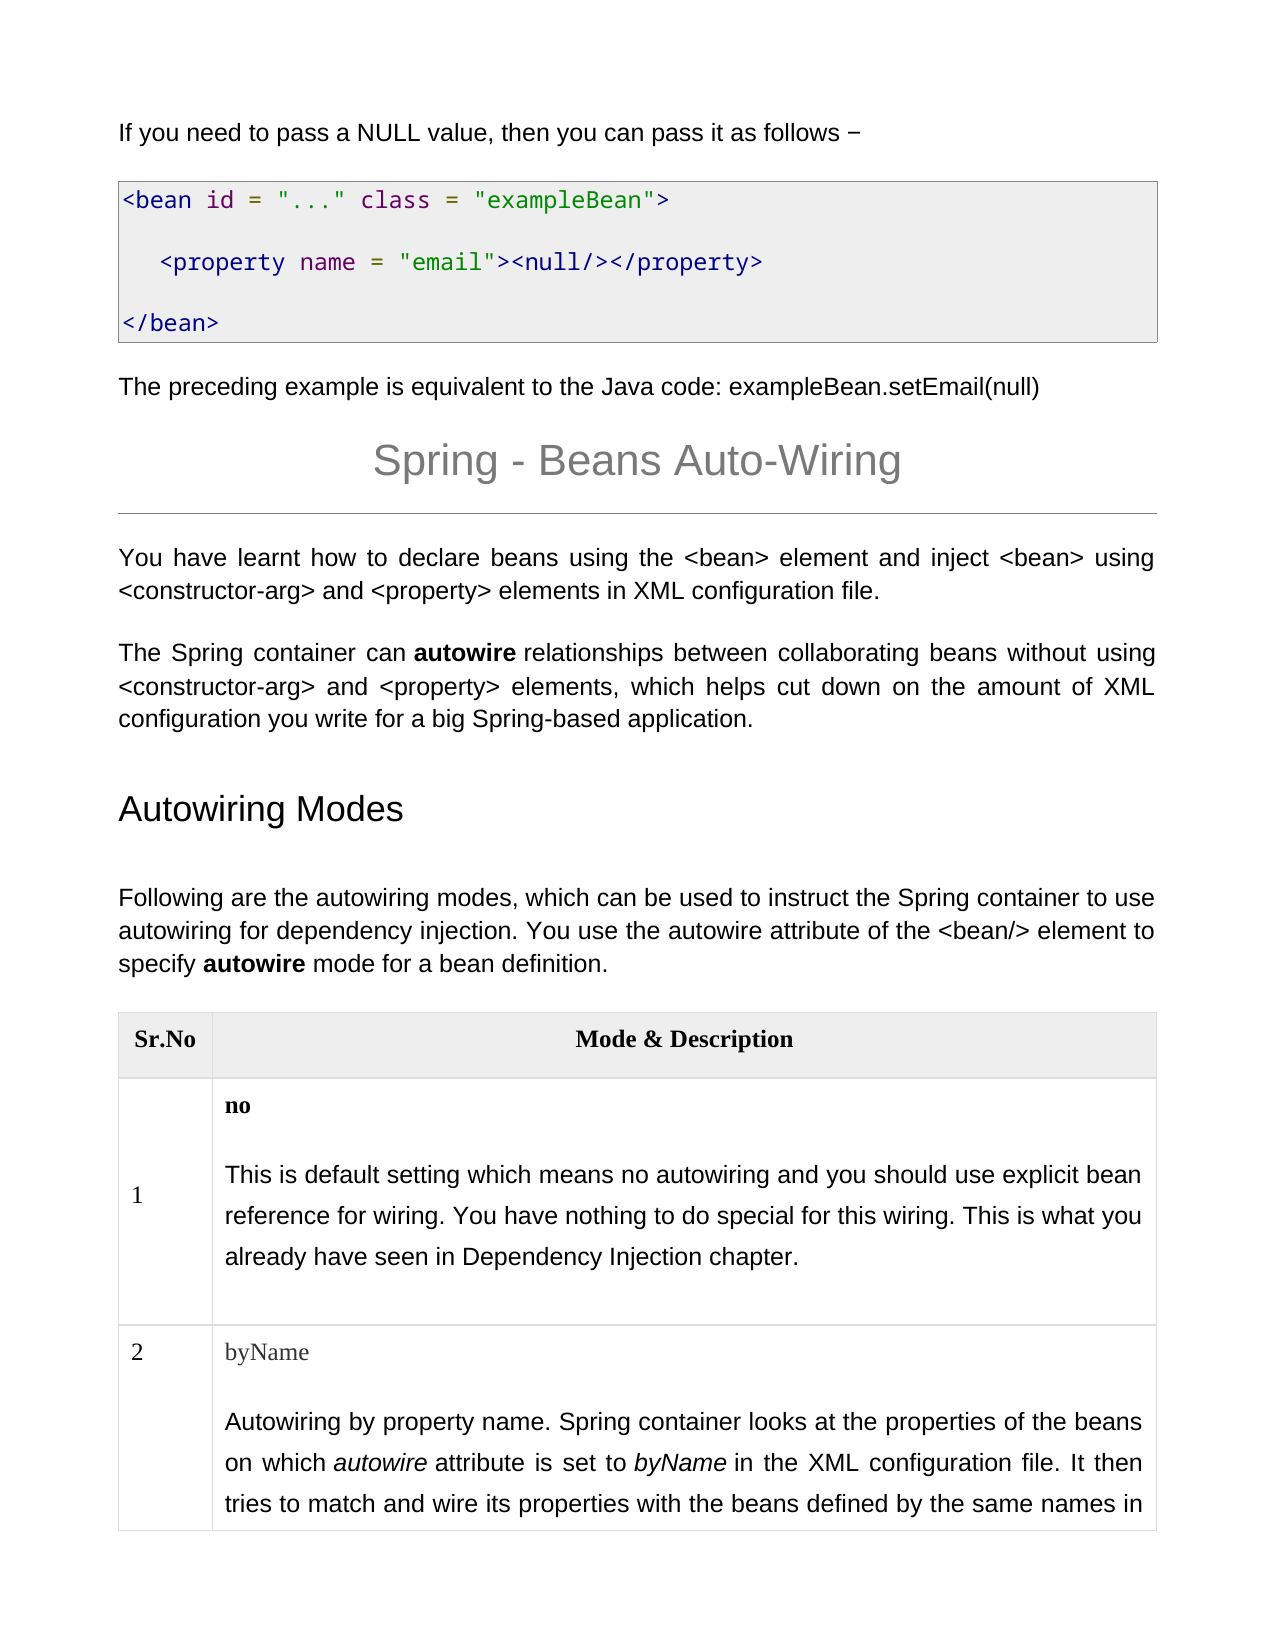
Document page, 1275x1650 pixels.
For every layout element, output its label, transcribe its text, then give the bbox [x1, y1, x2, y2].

text </bean> [119, 303, 1157, 342]
text The Spring container can autowire relationships between collaborating beans without using <constructor-arg> and <property> elements, which helps cut down on the amount of XML configuration you write for a big Spring-based application. [118, 638, 1157, 733]
table_cell 2 [119, 1326, 212, 1530]
table_header Sr.No [119, 1013, 212, 1077]
table_header Mode & Description [213, 1013, 1156, 1077]
text <bean id = "..." class = "exampleBean"> [119, 182, 1157, 216]
text You have learnt how to declare beans using the <bean> element and inject <bean> using <constructor-arg> and <property> elements in XML configuration file. [118, 543, 1157, 605]
table_cell 1 [119, 1079, 212, 1324]
text <property name = "email"><null/></property> [119, 242, 1157, 277]
table_cell no This is default setting which means no autowiring and you should use explicit bean reference for wiring. You have nothing to do special for this wiring. This is what you already have seen in Dependency Injection chapter. [213, 1079, 1156, 1324]
text The preceding example is equivalent to the Java code: exampleBean.setEmail(null) [118, 371, 1157, 400]
text If you need to pass a NULL value, then you can pass it as follows − [118, 118, 1157, 147]
table_cell byName Autowiring by property name. Spring container looks at the properties of the beans on which autowire attribute is set to byName in the XML configuration file. It then tries to match and wire its properties with the beans defined by the same names in [213, 1326, 1156, 1530]
subtitle Spring - Beans Auto-Wiring [118, 434, 1157, 484]
subtitle Autowiring Modes [118, 788, 1157, 829]
text Following are the autowiring modes, which can be used to instruct the Spring container to use autowiring for dependency injection. You use the autowire attribute of the <bean/> element to specify autowire mode for a bean definition. [118, 883, 1157, 978]
